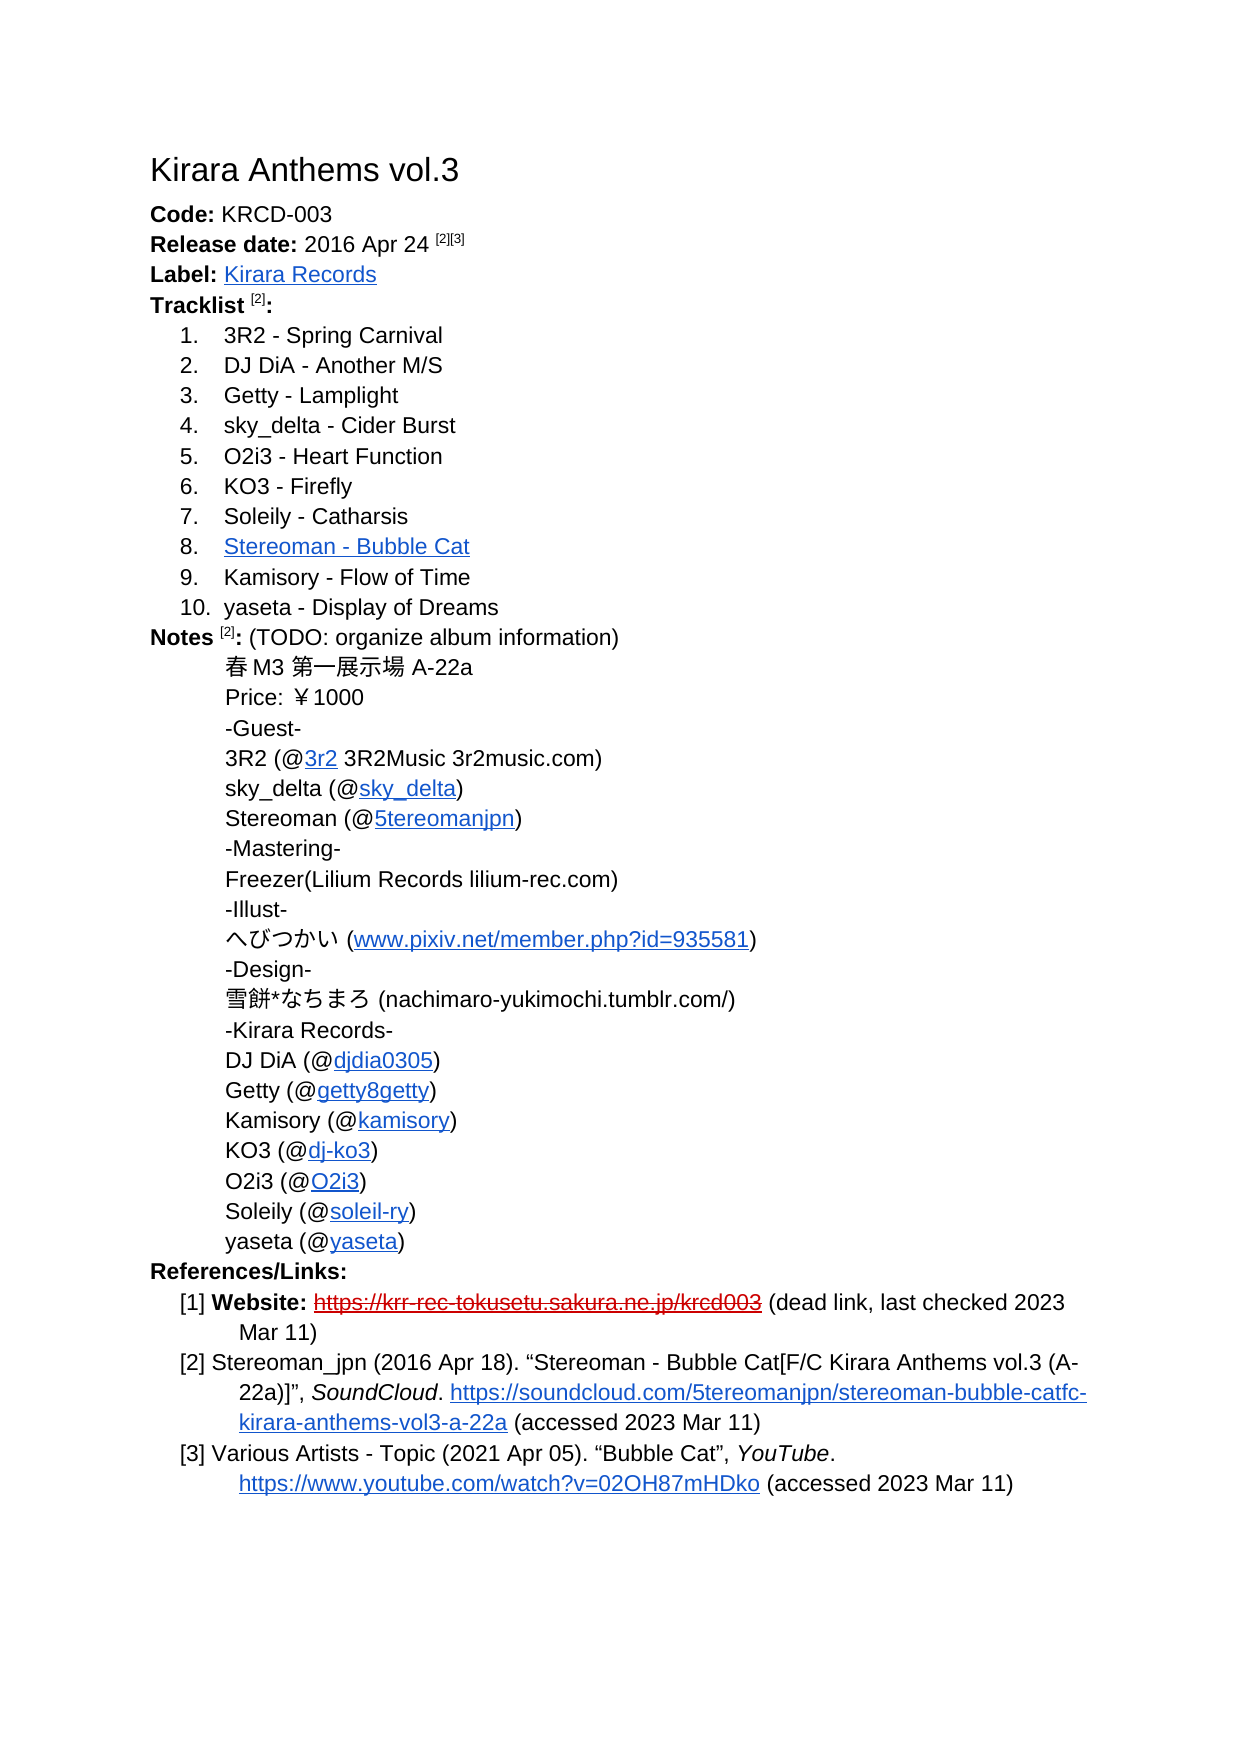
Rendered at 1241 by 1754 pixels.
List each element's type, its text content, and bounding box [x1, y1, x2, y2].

text Release date: 2016 Apr 24 [2][3] [150, 231, 1090, 257]
list yaseta - Display of Dreams [179, 594, 1090, 620]
text sky_delta (@sky_delta) [225, 775, 1090, 801]
list Soleily - Catharsis [179, 503, 1090, 529]
text O2i3 (@O2i3) [225, 1168, 1090, 1194]
text DJ DiA (@djdia0305) [225, 1047, 1090, 1073]
text -Illust- [225, 896, 1090, 922]
text KO3 (@dj-ko3) [225, 1137, 1090, 1164]
list Kamisory - Flow of Time [179, 563, 1090, 590]
subtitle Kirara Anthems vol.3 [150, 150, 1090, 188]
text へびつかい (www.pixiv.net/member.php?id=935581) [225, 926, 1090, 952]
text -Kirara Records- [225, 1017, 1090, 1043]
list DJ DiA - Another M/S [179, 352, 1090, 378]
text [1] Website: https://krr-rec-tokusetu.sakura.ne.jp/krcd003 (dead link, last checked 2023 Mar 11) [179, 1288, 1090, 1345]
list Getty - Lamplight [179, 382, 1090, 408]
text References/Links: [150, 1258, 1090, 1284]
text Price: ￥1000 [225, 684, 1090, 711]
text -Design- [225, 956, 1090, 982]
list 3R2 - Spring Carnival [179, 322, 1090, 348]
text Notes [2]: (TODO: organize album information) [150, 624, 1090, 650]
text 雪餅*なちまろ (nachimaro-yukimochi.tumblr.com/) [225, 986, 1090, 1013]
text -Mastering- [225, 835, 1090, 862]
list sky_delta - Cider Burst [179, 412, 1090, 439]
text -Guest- [225, 714, 1090, 741]
text Getty (@getty8getty) [225, 1077, 1090, 1103]
text 春M3 第一展示場 A-22a [225, 654, 1090, 680]
text Kamisory (@kamisory) [225, 1107, 1090, 1133]
text Soleily (@soleil-ry) [225, 1198, 1090, 1224]
list O2i3 - Heart Function [179, 443, 1090, 469]
text Freezer(Lilium Records lilium-rec.com) [225, 866, 1090, 892]
text [3] Various Artists - Topic (2021 Apr 05). “Bubble Cat”, YouTube. https://www.youtube.com/watch?v=02OH87mHDko (accessed 2023 Mar 11) [179, 1439, 1090, 1496]
text Label: Kirara Records [150, 261, 1090, 288]
list Stereoman - Bubble Cat [179, 533, 1090, 559]
text Stereoman (@5tereomanjpn) [225, 805, 1090, 831]
text Code: KRCD-003 [150, 201, 1090, 227]
text Tracklist [2]: [150, 292, 1090, 318]
text [2] Stereoman_jpn (2016 Apr 18). “Stereoman - Bubble Cat[F/C Kirara Anthems vol.3 (A-22a)]”, SoundCloud. https://soundcloud.com/5tereomanjpn/stereoman-bubble-catfc-kirara-anthems-vol3-a-22a (accessed 2023 Mar 11) [179, 1349, 1090, 1436]
text yaseta (@yaseta) [225, 1228, 1090, 1254]
text 3R2 (@3r2 3R2Music 3r2music.com) [225, 745, 1090, 771]
list KO3 - Firefly [179, 473, 1090, 499]
